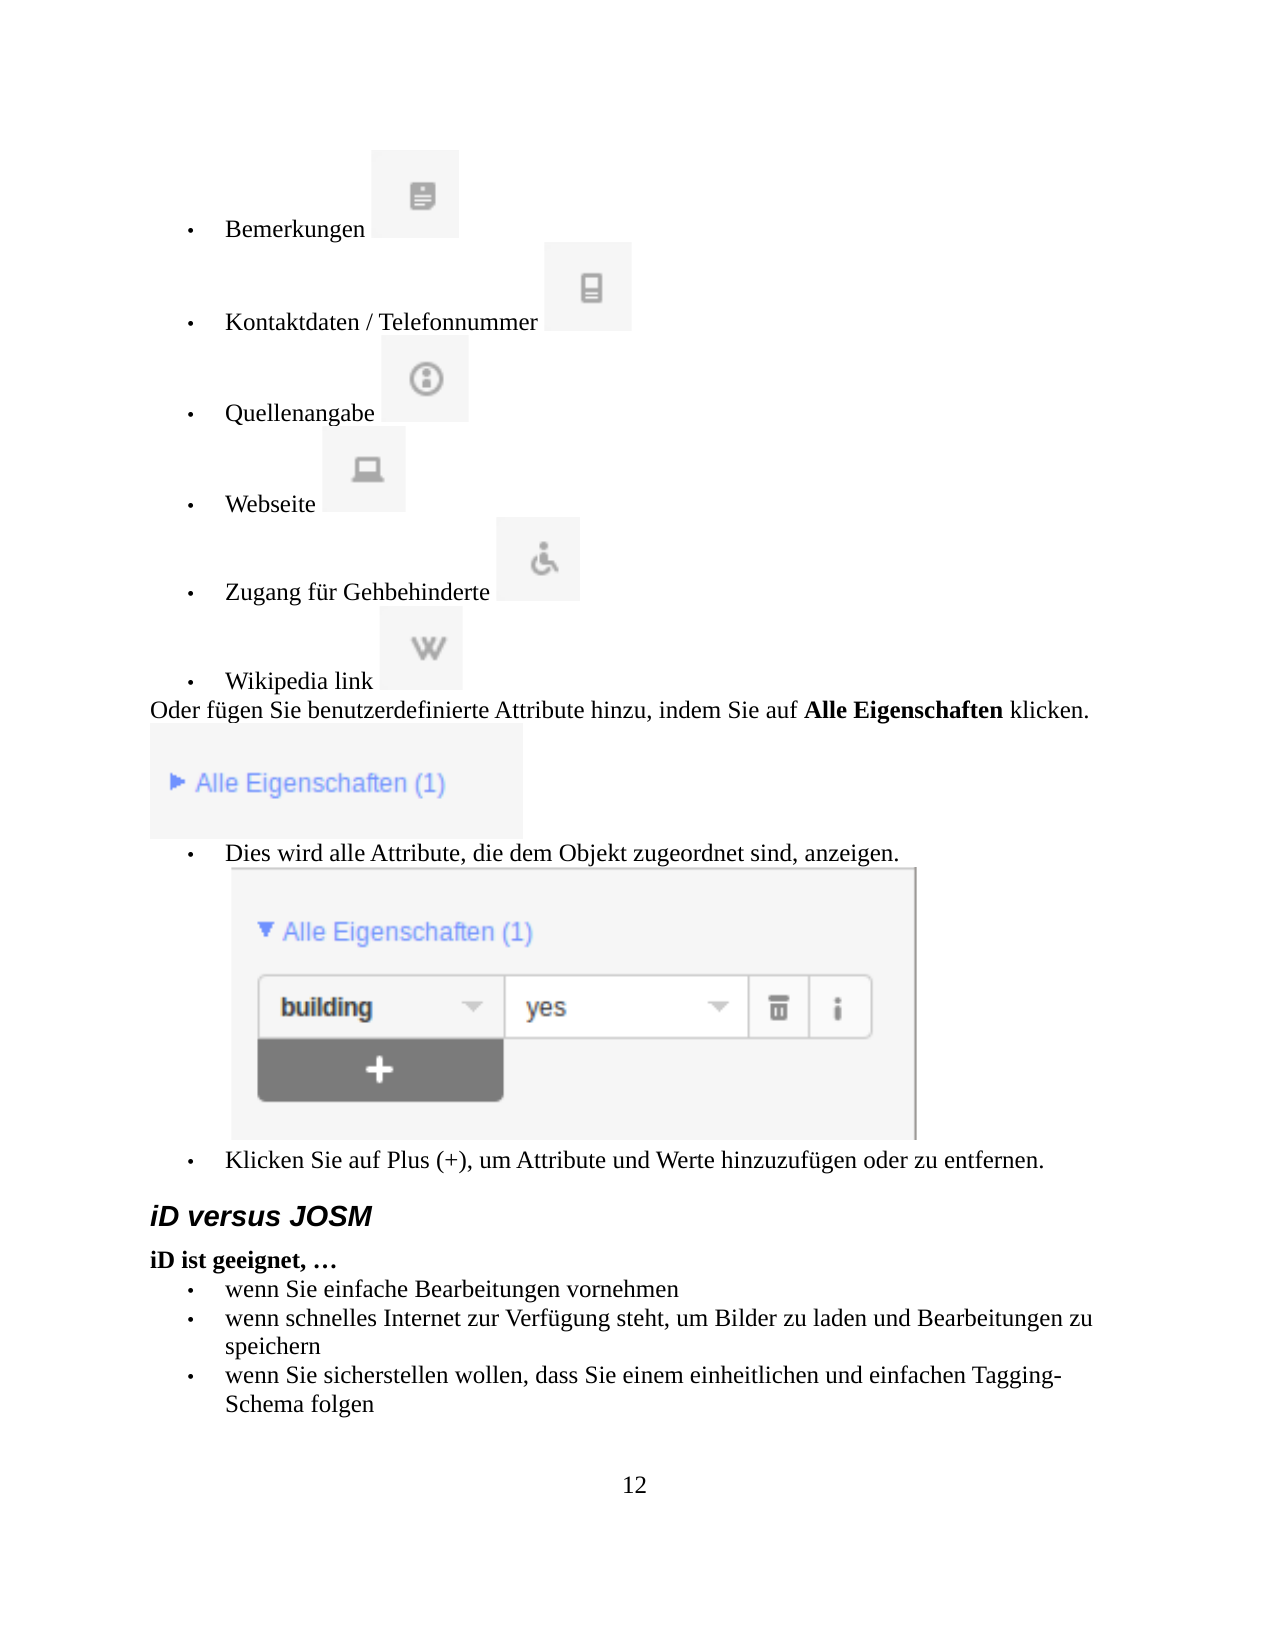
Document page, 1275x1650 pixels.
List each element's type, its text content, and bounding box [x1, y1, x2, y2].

picture [231, 867, 917, 1140]
list Webseite [187, 427, 1125, 517]
list Quellenangabe [187, 336, 1125, 427]
list Dies wird alle Attribute, die dem Objekt zugeordnet sind, anzeigen. [187, 838, 1125, 867]
picture [379, 606, 463, 690]
list Kontaktdaten / Telefonnummer [187, 243, 1125, 336]
list Zugang für Gehbehinderte [187, 517, 1125, 606]
subtitle iD versus JOSM [150, 1199, 1125, 1233]
text Oder fügen Sie benutzerdefinierte Attribute hinzu, indem Sie auf Alle Eigenschaften klicken. [150, 695, 1125, 838]
picture [381, 335, 469, 422]
list Wikipedia link [187, 606, 1125, 695]
picture [544, 242, 632, 331]
list wenn schnelles Internet zur Verfügung steht, um Bilder zu laden und Bearbeitungen zu speichern [187, 1303, 1125, 1360]
list Klicken Sie auf Plus (+), um Attribute und Werte hinzuzufügen oder zu entfernen. [187, 1145, 1125, 1174]
picture [322, 426, 406, 512]
list wenn Sie einfache Bearbeitungen vornehmen [187, 1274, 1125, 1303]
picture [150, 723, 523, 839]
picture [371, 150, 459, 238]
picture [496, 517, 580, 601]
text iD ist geeignet, … [150, 1245, 1125, 1274]
list Bemerkungen [187, 150, 1125, 243]
list wenn Sie sicherstellen wollen, dass Sie einem einheitlichen und einfachen Tagging-Schema folgen [187, 1360, 1125, 1418]
